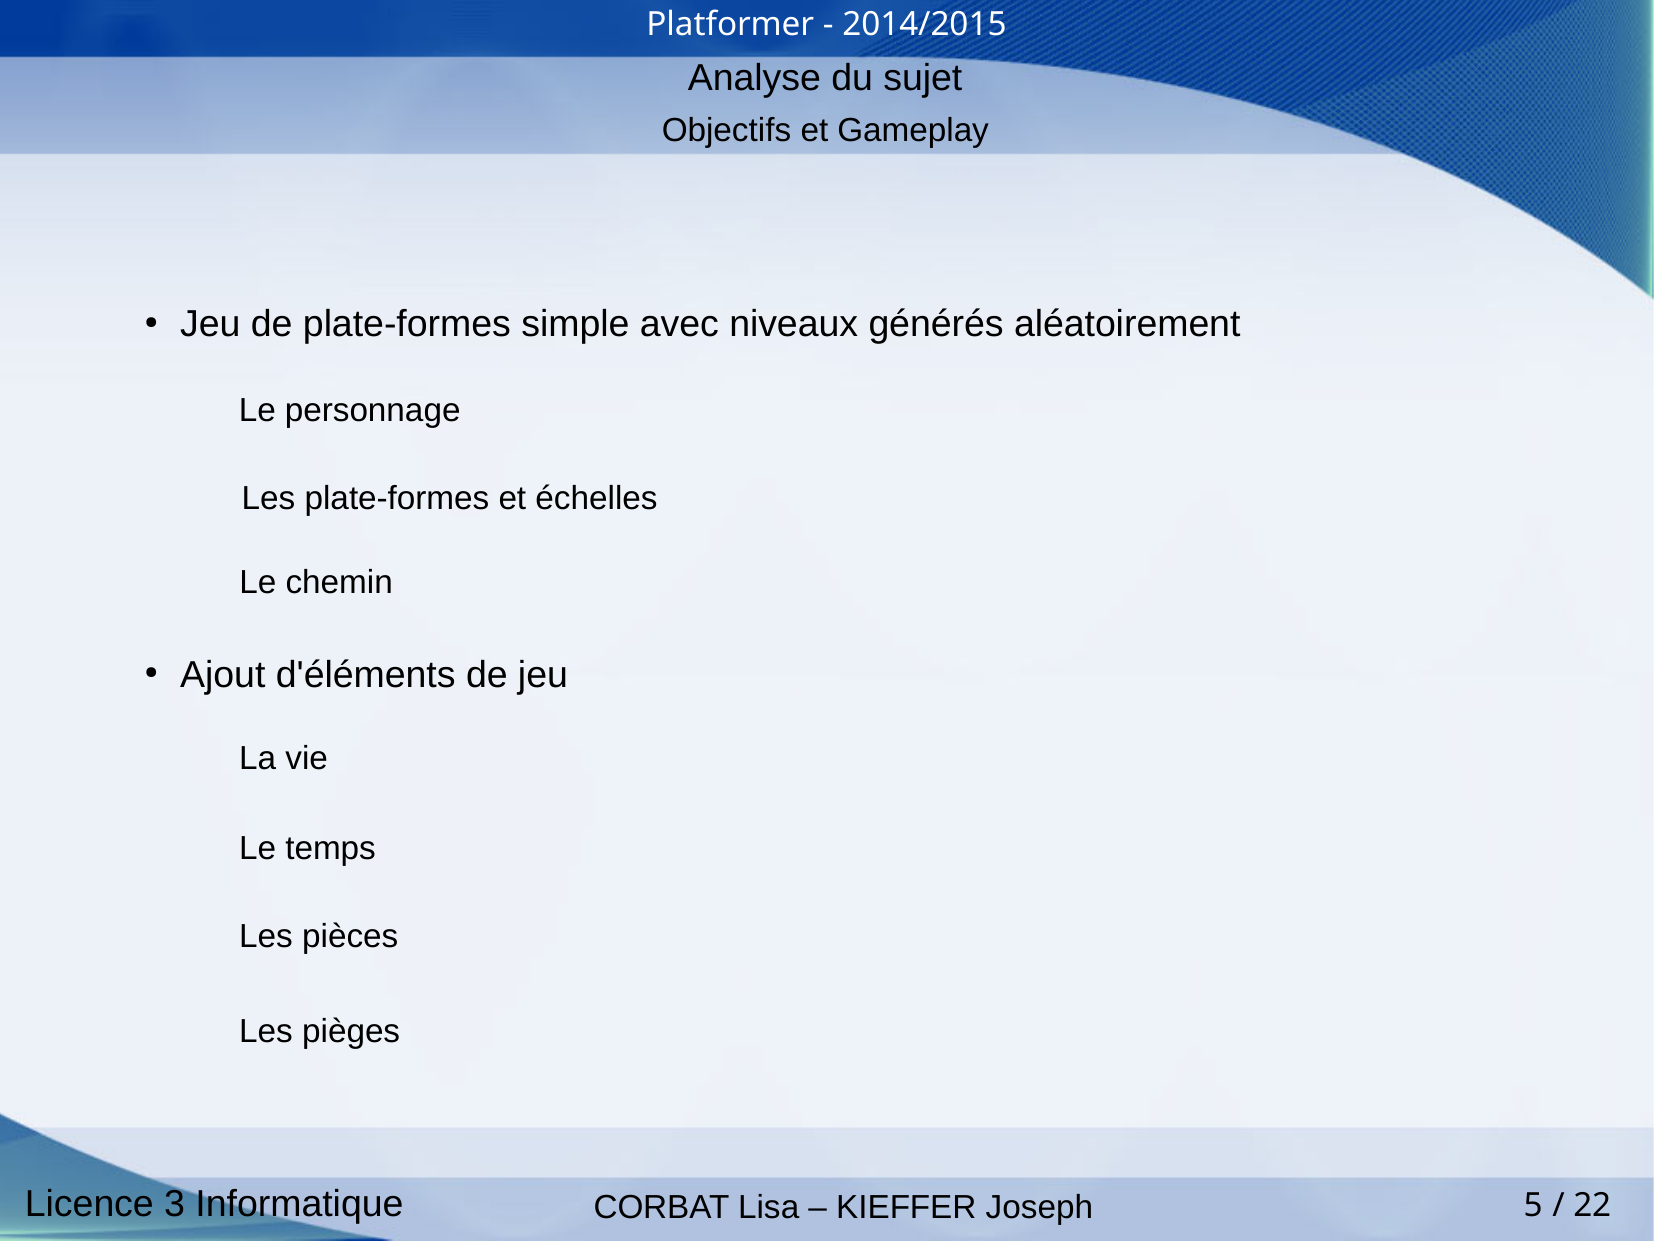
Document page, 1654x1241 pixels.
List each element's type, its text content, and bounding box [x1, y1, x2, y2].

text_box Le chemin [224, 556, 418, 609]
text_box Les plate-formes et échelles [226, 472, 674, 525]
text_box Ajout d'éléments de jeu [129, 645, 583, 703]
text_box Le temps [224, 821, 392, 875]
text_box Le personnage [223, 383, 476, 436]
text_box Jeu de plate-formes simple avec niveaux générés aléatoirement [129, 295, 1256, 353]
text_box Les pièges [224, 1005, 416, 1058]
text_box Analyse du sujet [673, 49, 977, 104]
text_box Objectifs et Gameplay [647, 104, 1004, 157]
text_box Les pièces [224, 910, 414, 963]
picture [0, 0, 1654, 1241]
text_box La vie [224, 732, 355, 785]
